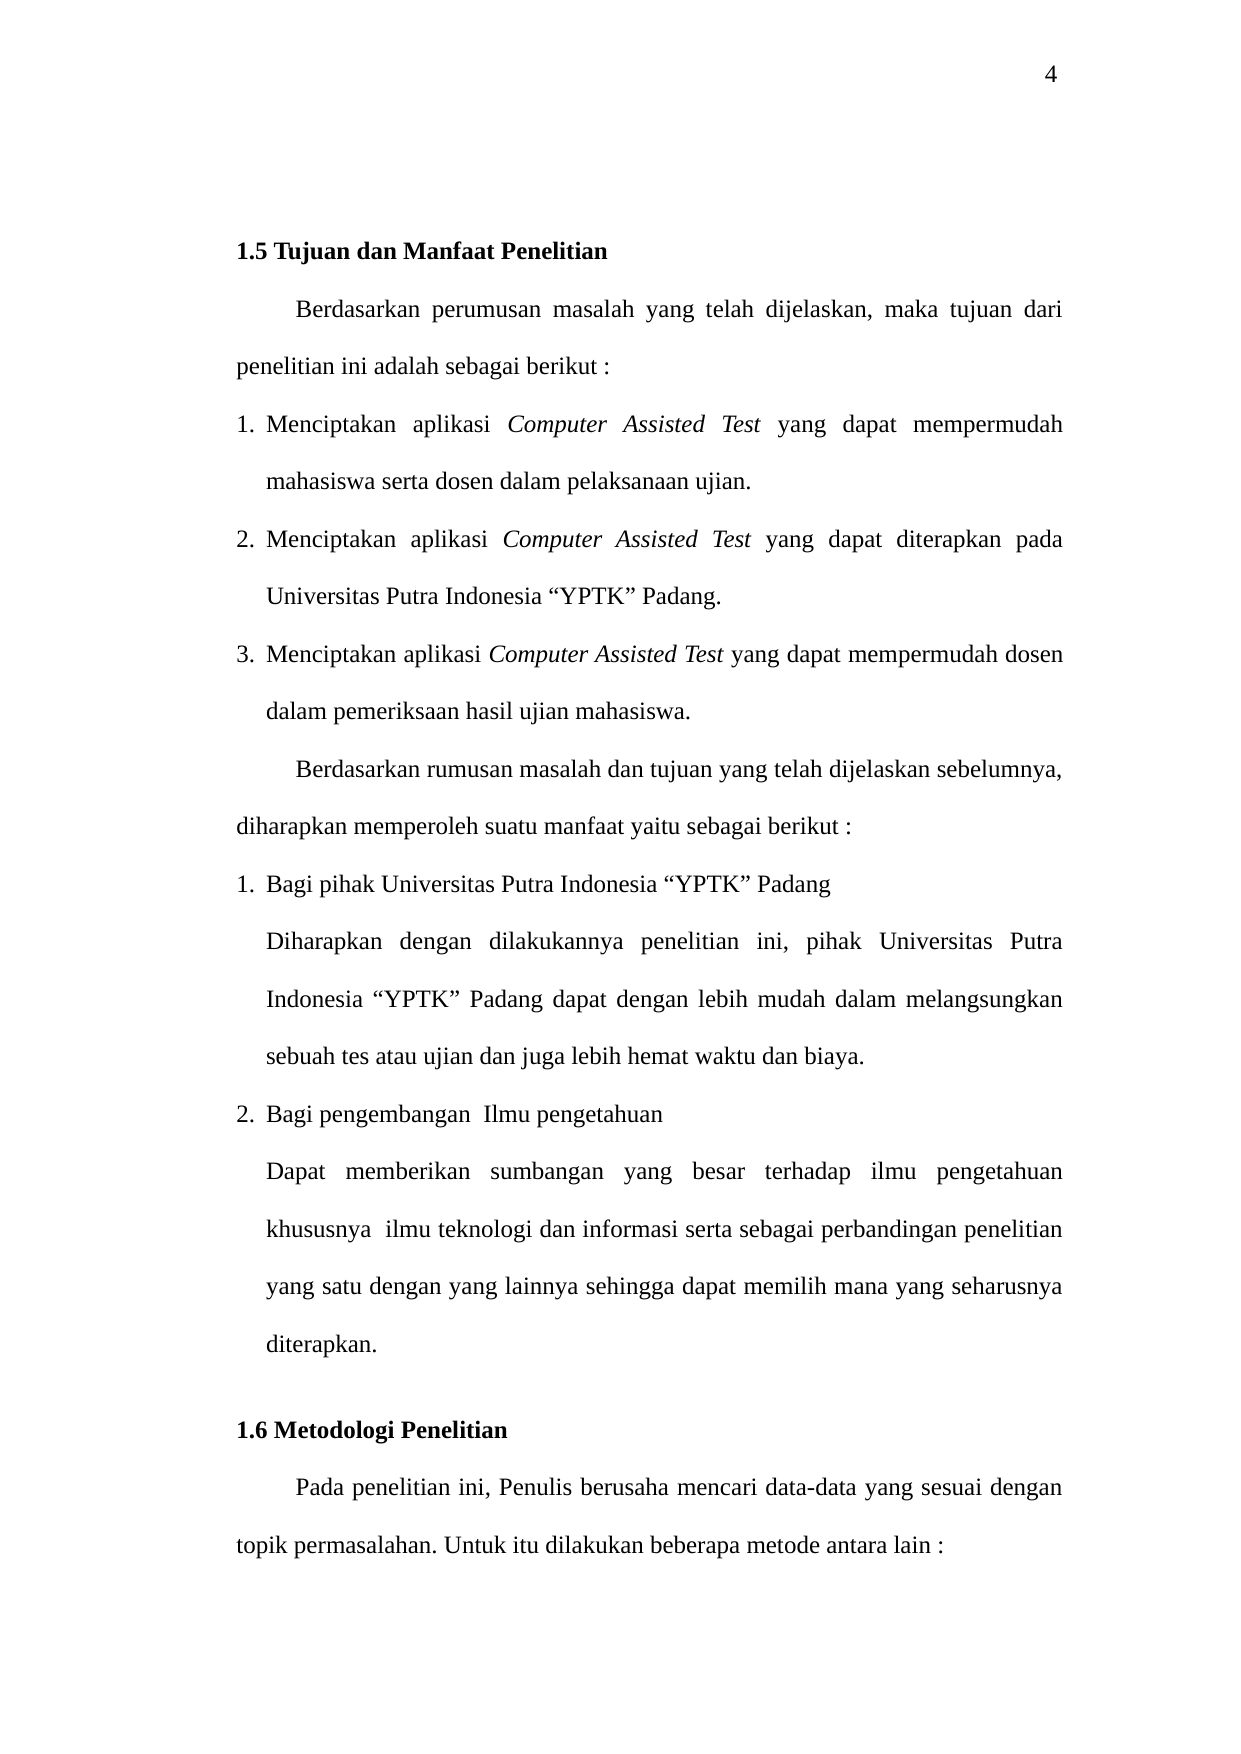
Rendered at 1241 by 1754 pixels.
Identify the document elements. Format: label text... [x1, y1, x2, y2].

subtitle 1.5 Tujuan dan Manfaat Penelitian [236, 236, 1063, 265]
list Menciptakan aplikasi Computer Assisted Test yang dapat mempermudah mahasiswa serta dosen dalam pelaksanaan ujian. [236, 409, 1063, 495]
list Menciptakan aplikasi Computer Assisted Test yang dapat diterapkan pada Universitas Putra Indonesia “YPTK” Padang. [236, 524, 1063, 610]
list Bagi pihak Universitas Putra Indonesia “YPTK” Padang [236, 869, 1063, 897]
list Menciptakan aplikasi Computer Assisted Test yang dapat mempermudah dosen dalam pemeriksaan hasil ujian mahasiswa. [236, 639, 1063, 725]
subtitle 1.6 Metodologi Penelitian [236, 1415, 1063, 1444]
list Dapat memberikan sumbangan yang besar terhadap ilmu pengetahuan khususnya ilmu teknologi dan informasi serta sebagai perbandingan penelitian yang satu dengan yang lainnya sehingga dapat memilih mana yang seharusnya diterapkan. [236, 1156, 1063, 1357]
text Berdasarkan rumusan masalah dan tujuan yang telah dijelaskan sebelumnya, diharapkan memperoleh suatu manfaat yaitu sebagai berikut : [236, 754, 1063, 840]
list Bagi pengembangan Ilmu pengetahuan [236, 1099, 1063, 1127]
text Berdasarkan perumusan masalah yang telah dijelaskan, maka tujuan dari penelitian ini adalah sebagai berikut : [236, 294, 1063, 380]
text Pada penelitian ini, Penulis berusaha mencari data-data yang sesuai dengan topik permasalahan. Untuk itu dilakukan beberapa metode antara lain : [236, 1472, 1063, 1559]
list Diharapkan dengan dilakukannya penelitian ini, pihak Universitas Putra Indonesia “YPTK” Padang dapat dengan lebih mudah dalam melangsungkan sebuah tes atau ujian dan juga lebih hemat waktu dan biaya. [236, 926, 1063, 1070]
